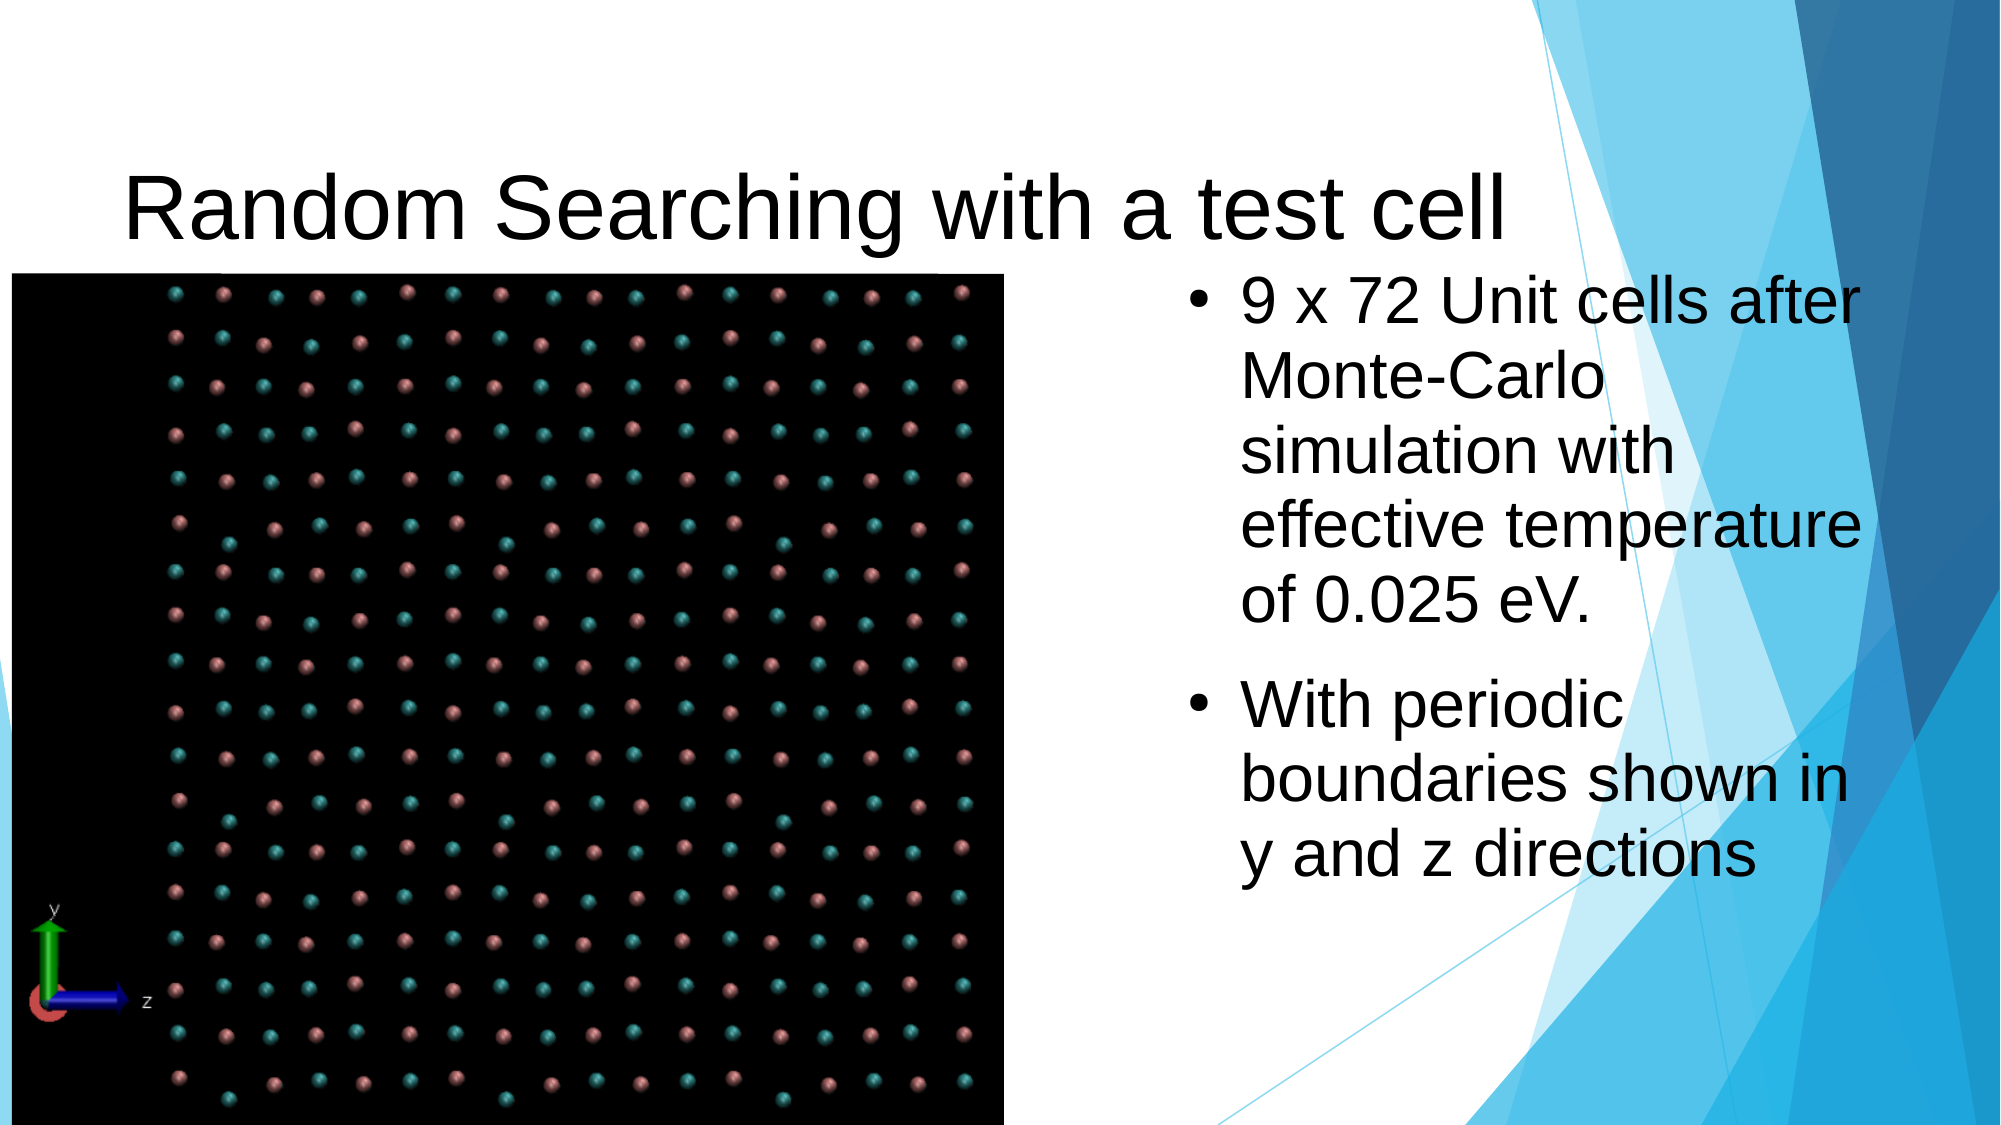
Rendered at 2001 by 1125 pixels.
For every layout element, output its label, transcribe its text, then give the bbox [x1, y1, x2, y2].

title Random Searching with a test cell [111, 99, 1522, 317]
list 9 x 72 Unit cells after Monte-Carlo simulation with effective temperature of 0.025 eV. With periodic boundaries shown in y and z directions [1169, 263, 1901, 1040]
picture [11, 273, 1004, 1125]
